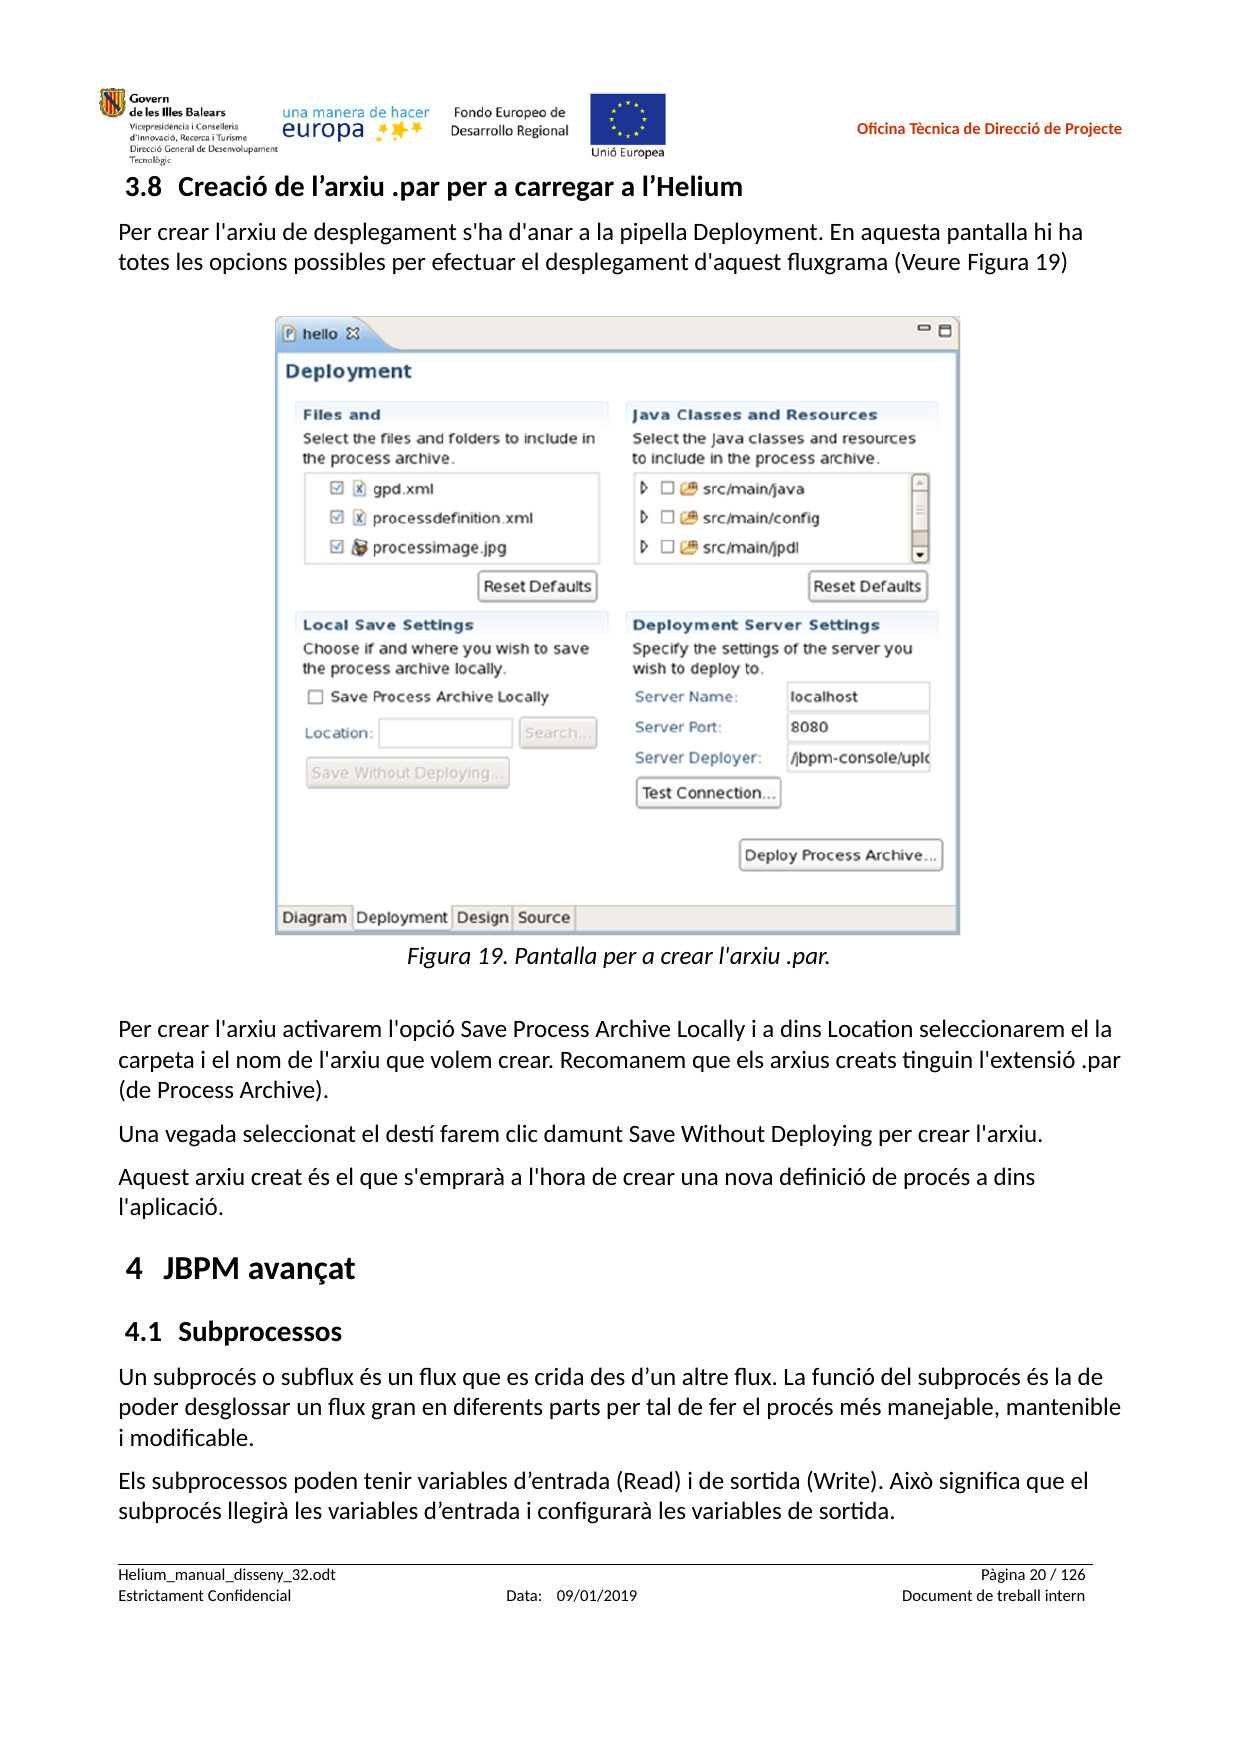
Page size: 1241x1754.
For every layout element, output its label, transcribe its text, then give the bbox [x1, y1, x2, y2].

picture [99, 87, 668, 166]
text Una vegada seleccionat el destí farem clic damunt Save Without Deploying per crear l'arxiu. [118, 1118, 1122, 1148]
text Per crear l'arxiu activarem l'opció Save Process Archive Locally i a dins Location seleccionarem el la carpeta i el nom de l'arxiu que volem crear. Recomanem que els arxius creats tinguin l'extensió .par (de Process Archive). [118, 1014, 1122, 1105]
text Aquest arxiu creat és el que s'emprarà a l'hora de crear una nova definició de procés a dins l'aplicació. [118, 1161, 1122, 1222]
text Els subprocessos poden tenir variables d’entrada (Read) i de sortida (Write). Això significa que el subprocés llegirà les variables d’entrada i configurarà les variables de sortida. [118, 1465, 1122, 1526]
picture [273, 315, 967, 941]
subtitle Creació de l’arxiu .par per a carregar a l’Helium [118, 168, 1122, 203]
subtitle JBPM avançat [118, 1247, 1122, 1288]
text Un subprocés o subflux és un flux que es crida des d’un altre flux. La funció del subprocés és la de poder desglossar un flux gran en diferents parts per tal de fer el procés més manejable, mantenible i modificable. [118, 1361, 1122, 1452]
text Per crear l'arxiu de desplegament s'ha d'anar a la pipella Deployment. En aquesta pantalla hi ha totes les opcions possibles per efectuar el desplegament d'aquest fluxgrama (Veure Figura 19) [118, 216, 1122, 277]
text Figura 19. Pantalla per a crear l'arxiu .par. [274, 941, 967, 971]
subtitle Subprocessos [118, 1313, 1122, 1348]
